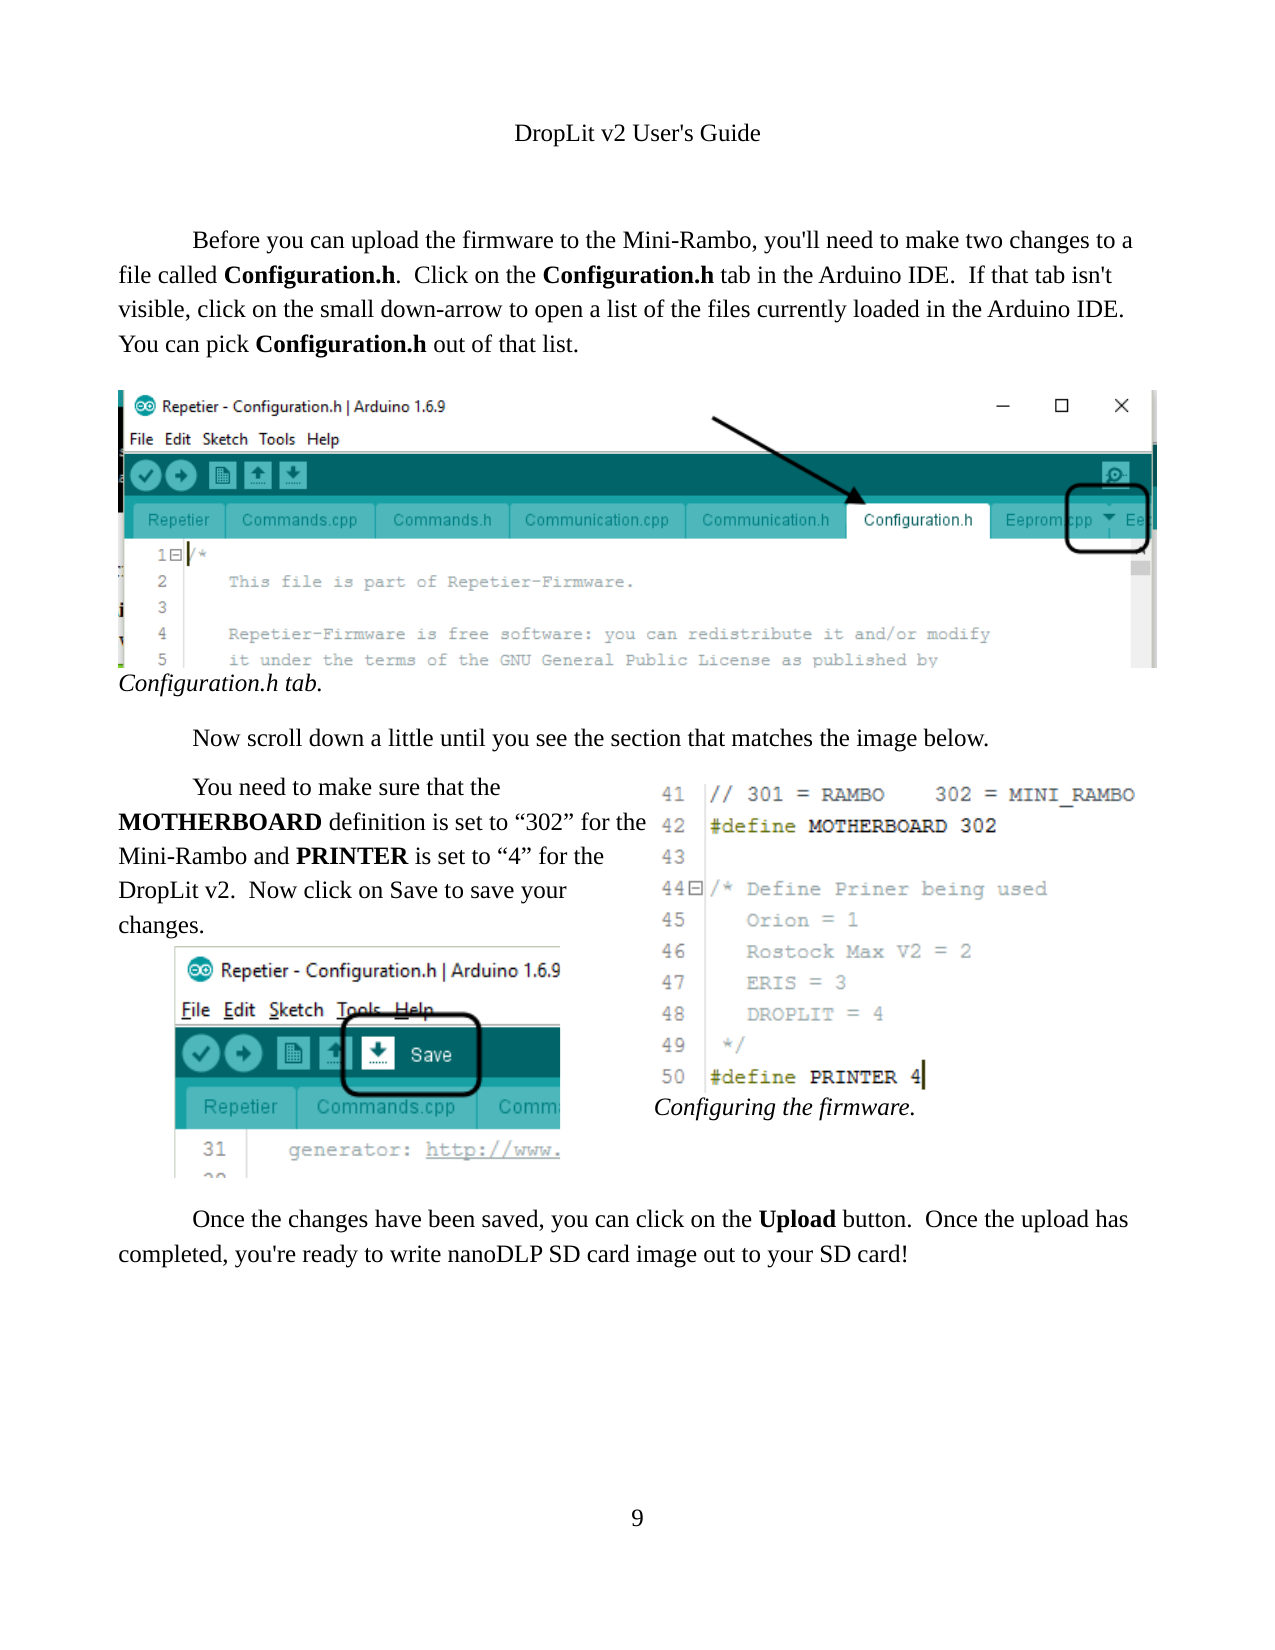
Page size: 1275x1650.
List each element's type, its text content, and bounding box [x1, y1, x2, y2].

text Now scroll down a little until you see the section that matches the image below. [118, 697, 1157, 752]
picture [118, 390, 1157, 668]
picture [653, 784, 1157, 1093]
text Once the changes have been saved, you can click on the Upload button. Once the upload has completed, you're ready to write nanoDLP SD card image out to your SD card! [118, 1204, 1157, 1268]
text Configuring the firmware. [654, 1093, 1157, 1121]
text Before you can upload the firmware to the Mini-Rambo, you'll need to make two changes to a file called Configuration.h. Click on the Configuration.h tab in the Arduino IDE. If that tab isn't visible, click on the small down-arrow to open a list of the files currently loaded in the Arduino IDE. You can pick Configuration.h out of that list. [118, 225, 1157, 358]
text You need to make sure that the MOTHERBOARD definition is set to “302” for the Mini-Rambo and PRINTER is set to “4” for the DropLit v2. Now click on Save to save your changes. [118, 772, 1157, 939]
picture [174, 946, 561, 1178]
text Configuration.h tab. [118, 668, 1157, 697]
text [118, 378, 1157, 390]
